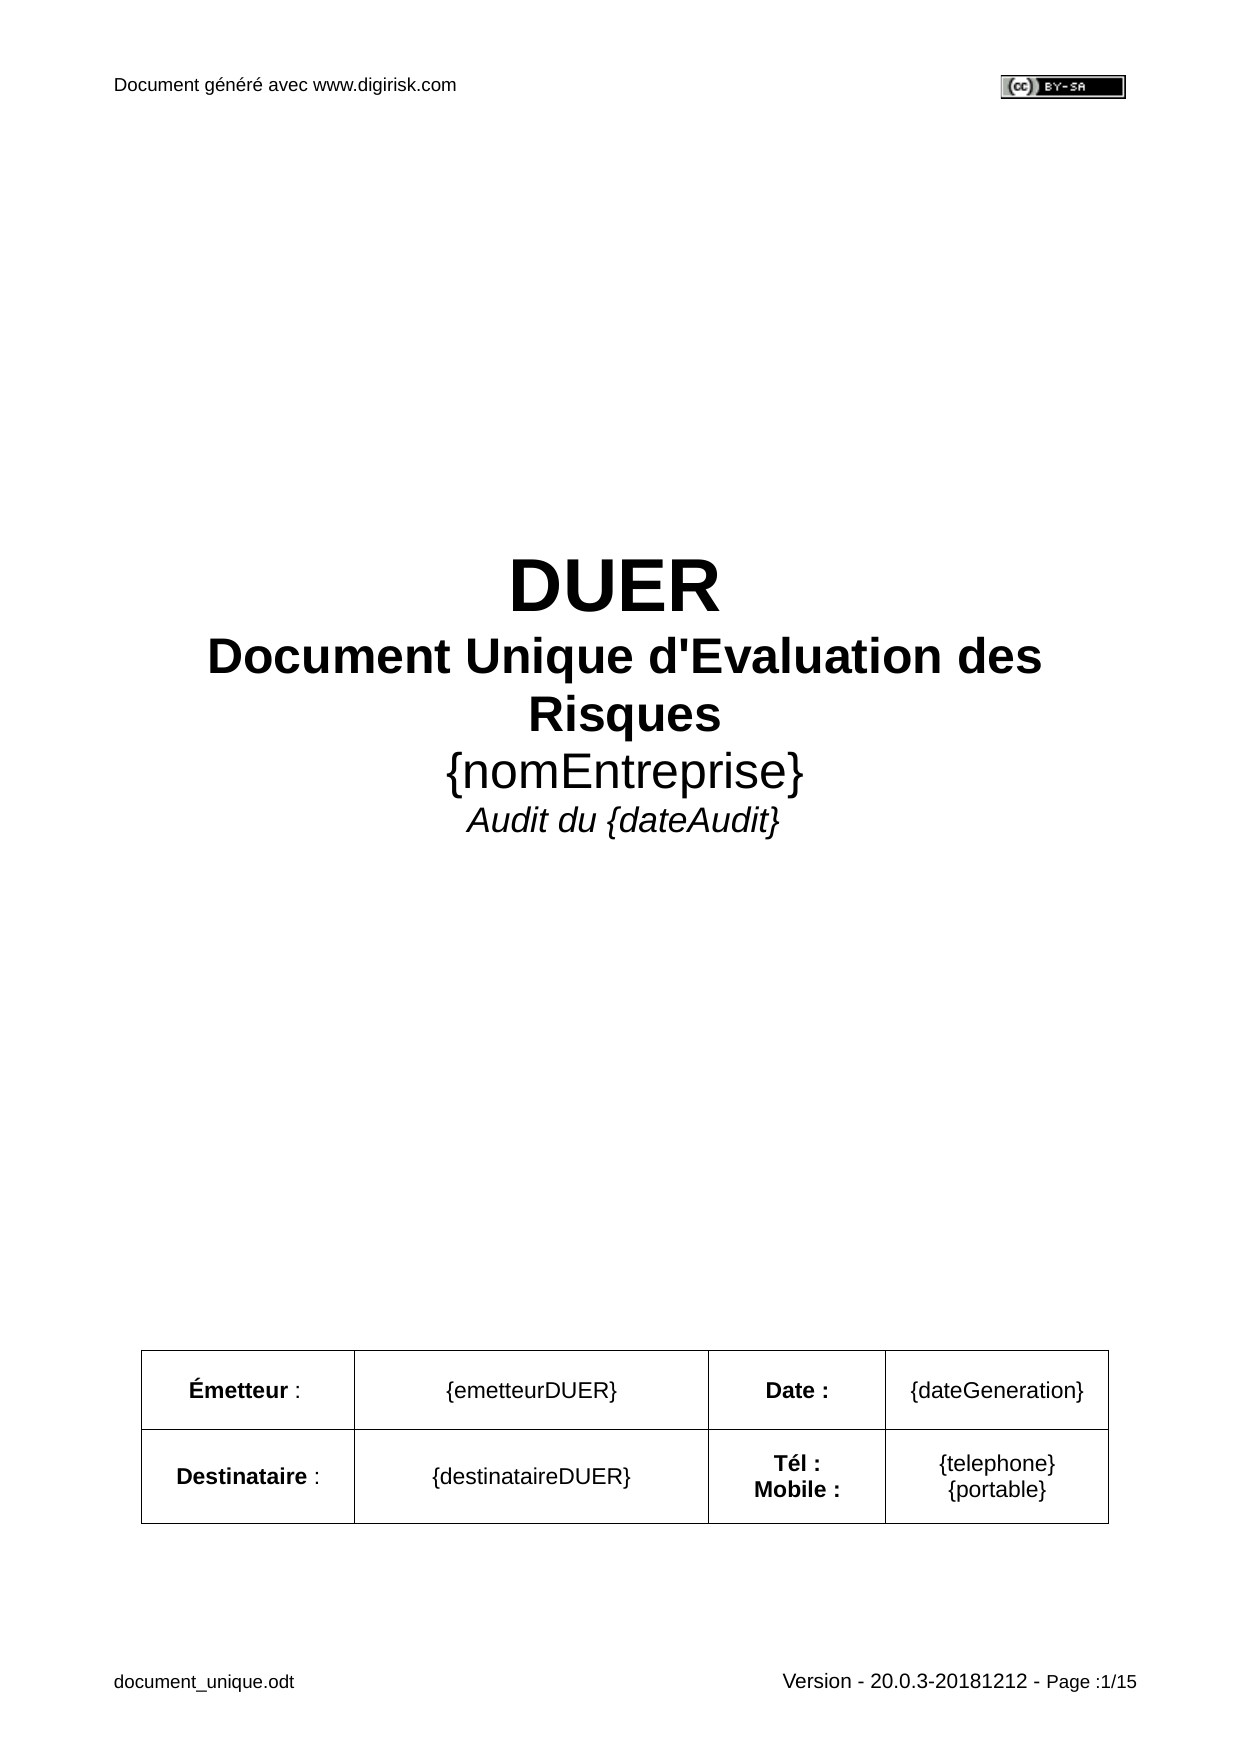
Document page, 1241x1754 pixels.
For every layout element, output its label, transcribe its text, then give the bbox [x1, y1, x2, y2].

text Document Unique d'Evaluation des Risques [114, 627, 1137, 742]
table_cell {destinataireDUER} [355, 1430, 708, 1523]
text {nomEntreprise} [114, 742, 1137, 799]
table_cell {telephone} {portable} [886, 1430, 1108, 1523]
table_header Émetteur : [142, 1351, 354, 1429]
table_header Date : [709, 1351, 885, 1429]
picture [1000, 75, 1126, 99]
text Audit du {dateAudit} [114, 799, 1137, 840]
table_header {dateGeneration} [886, 1351, 1108, 1429]
table_header {emetteurDUER} [355, 1351, 708, 1429]
text DUER [114, 541, 1137, 627]
table_cell Tél : Mobile : [709, 1430, 885, 1523]
table_cell Destinataire : [142, 1430, 354, 1523]
